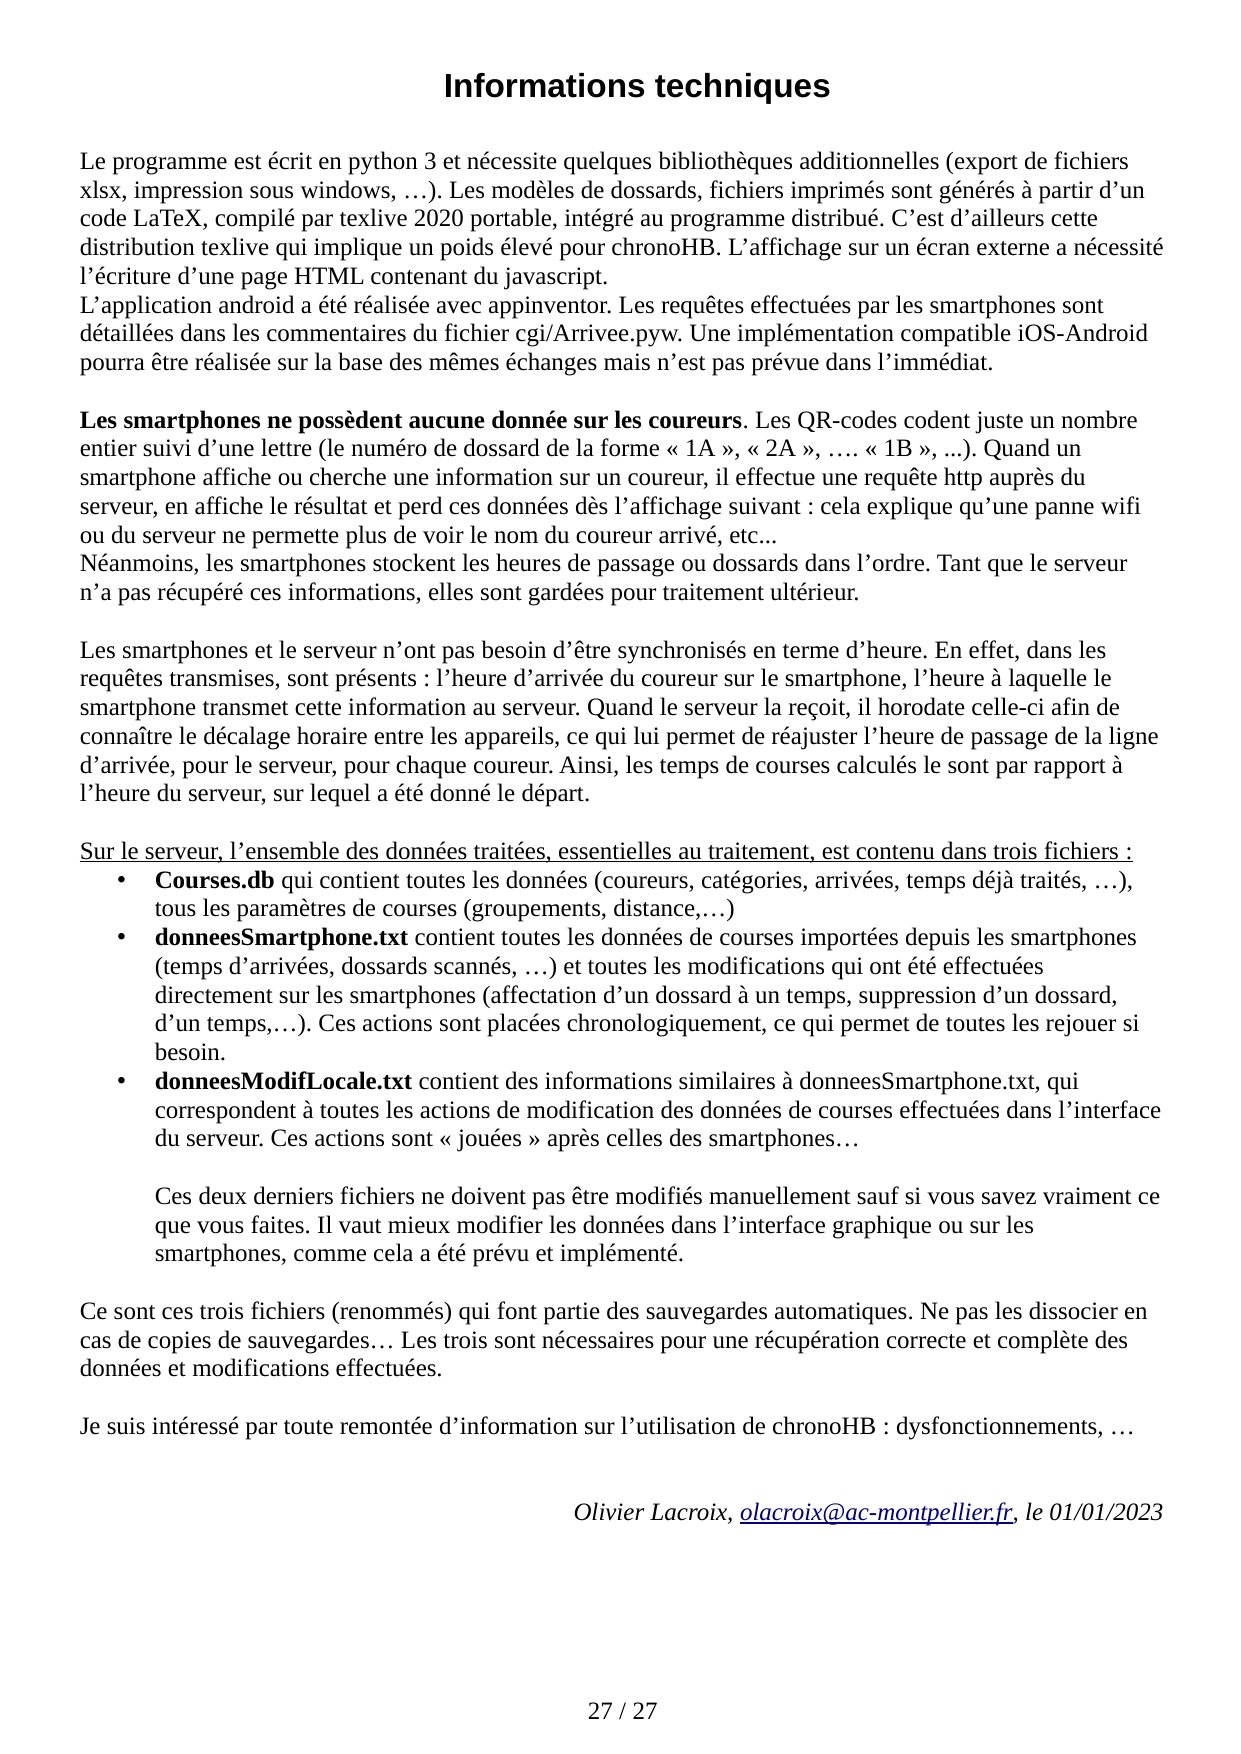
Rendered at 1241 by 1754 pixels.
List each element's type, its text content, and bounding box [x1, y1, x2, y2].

text Les smartphones et le serveur n’ont pas besoin d’être synchronisés en terme d’heure. En effet, dans les requêtes transmises, sont présents : l’heure d’arrivée du coureur sur le smartphone, l’heure à laquelle le smartphone transmet cette information au serveur. Quand le serveur la reçoit, il horodate celle-ci afin de connaître le décalage horaire entre les appareils, ce qui lui permet de réajuster l’heure de passage de la ligne d’arrivée, pour le serveur, pour chaque coureur. Ainsi, les temps de courses calculés le sont par rapport à l’heure du serveur, sur lequel a été donné le départ. [79, 635, 1165, 807]
text Le programme est écrit en python 3 et nécessite quelques bibliothèques additionnelles (export de fichiers xlsx, impression sous windows, …). Les modèles de dossards, fichiers imprimés sont générés à partir d’un code LaTeX, compilé par texlive 2020 portable, intégré au programme distribué. C’est d’ailleurs cette distribution texlive qui implique un poids élevé pour chronoHB. L’affichage sur un écran externe a nécessité l’écriture d’une page HTML contenant du javascript. [79, 146, 1165, 290]
text Olivier Lacroix, olacroix@ac-montpellier.fr, le 01/01/2023 [79, 1497, 1165, 1526]
list donneesModifLocale.txt contient des informations similaires à donneesSmartphone.txt, qui correspondent à toutes les actions de modification des données de courses effectuées dans l’interface du serveur. Ces actions sont « jouées » après celles des smartphones… Ces deux derniers fichiers ne doivent pas être modifiés manuellement sauf si vous savez vraiment ce que vous faites. Il vaut mieux modifier les données dans l’interface graphique ou sur les smartphones, comme cela a été prévu et implémenté. [117, 1066, 1165, 1267]
subtitle Informations techniques [109, 66, 1165, 105]
text Je suis intéressé par toute remontée d’information sur l’utilisation de chronoHB : dysfonctionnements, … [79, 1411, 1165, 1440]
text Néanmoins, les smartphones stockent les heures de passage ou dossards dans l’ordre. Tant que le serveur n’a pas récupéré ces informations, elles sont gardées pour traitement ultérieur. [79, 548, 1165, 606]
text L’application android a été réalisée avec appinventor. Les requêtes effectuées par les smartphones sont détaillées dans les commentaires du fichier cgi/Arrivee.pyw. Une implémentation compatible iOS-Android pourra être réalisée sur la base des mêmes échanges mais n’est pas prévue dans l’immédiat. [79, 290, 1165, 376]
list Courses.db qui contient toutes les données (coureurs, catégories, arrivées, temps déjà traités, …), tous les paramètres de courses (groupements, distance,…) [117, 865, 1165, 922]
list donneesSmartphone.txt contient toutes les données de courses importées depuis les smartphones (temps d’arrivées, dossards scannés, …) et toutes les modifications qui ont été effectuées directement sur les smartphones (affectation d’un dossard à un temps, suppression d’un dossard, d’un temps,…). Ces actions sont placées chronologiquement, ce qui permet de toutes les rejouer si besoin. [117, 922, 1165, 1066]
text Sur le serveur, l’ensemble des données traitées, essentielles au traitement, est contenu dans trois fichiers : [79, 836, 1165, 865]
text Les smartphones ne possèdent aucune donnée sur les coureurs. Les QR-codes codent juste un nombre entier suivi d’une lettre (le numéro de dossard de la forme « 1A », « 2A », …. « 1B », ...). Quand un smartphone affiche ou cherche une information sur un coureur, il effectue une requête http auprès du serveur, en affiche le résultat et perd ces données dès l’affichage suivant : cela explique qu’une panne wifi ou du serveur ne permette plus de voir le nom du coureur arrivé, etc... [79, 405, 1165, 548]
text Ce sont ces trois fichiers (renommés) qui font partie des sauvegardes automatiques. Ne pas les dissocier en cas de copies de sauvegardes… Les trois sont nécessaires pour une récupération correcte et complète des données et modifications effectuées. [79, 1296, 1165, 1382]
